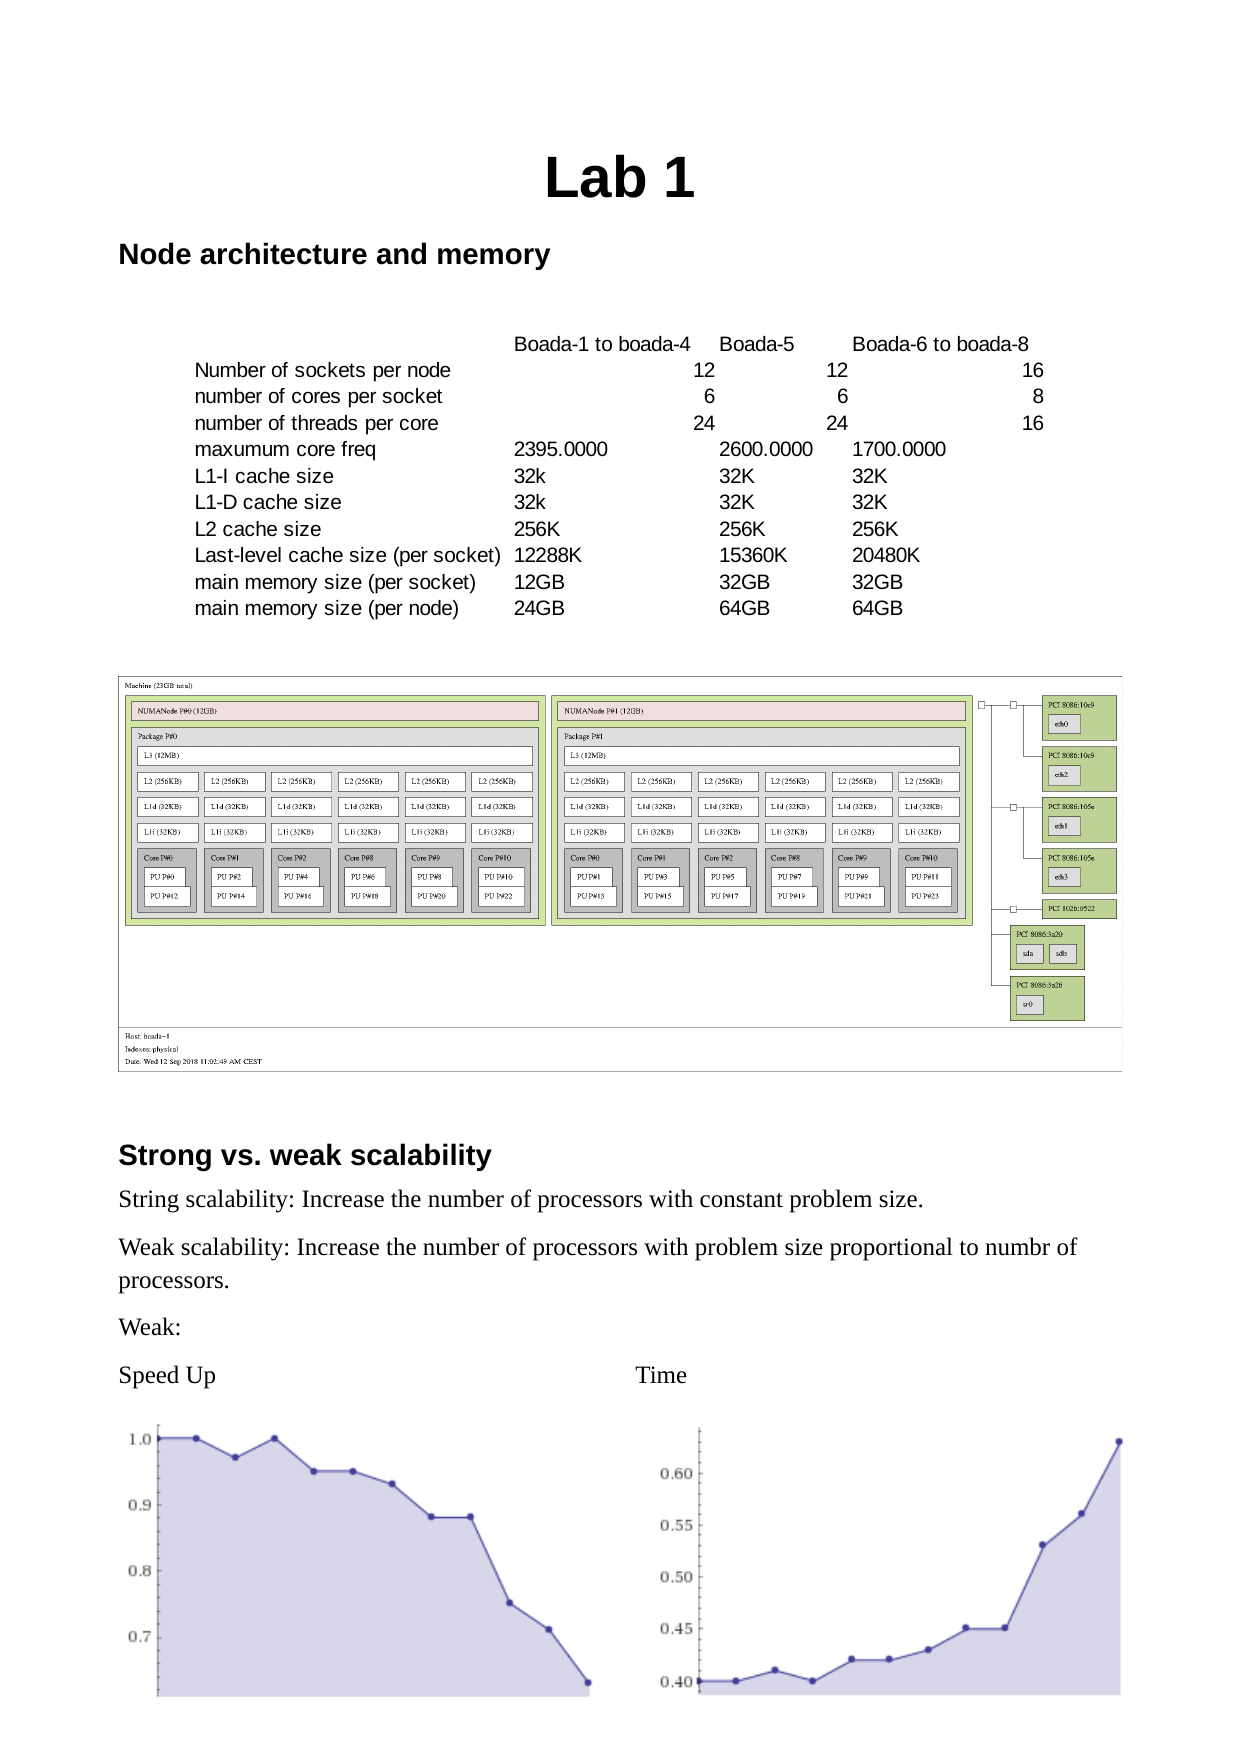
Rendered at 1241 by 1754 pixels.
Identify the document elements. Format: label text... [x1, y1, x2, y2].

picture [647, 1423, 1135, 1711]
title Lab 1 [118, 143, 1122, 210]
subtitle Node architecture and memory [118, 237, 1122, 271]
text Weak: [118, 1312, 1122, 1341]
text Weak scalability: Increase the number of processors with problem size proportional to numbr of processors. [118, 1232, 1122, 1293]
text Speed Up Time [118, 1360, 1122, 1389]
picture [118, 676, 1123, 1072]
picture [116, 1420, 604, 1708]
subtitle Strong vs. weak scalability [118, 1138, 1122, 1172]
text String scalability: Increase the number of processors with constant problem size. [118, 1184, 1122, 1213]
